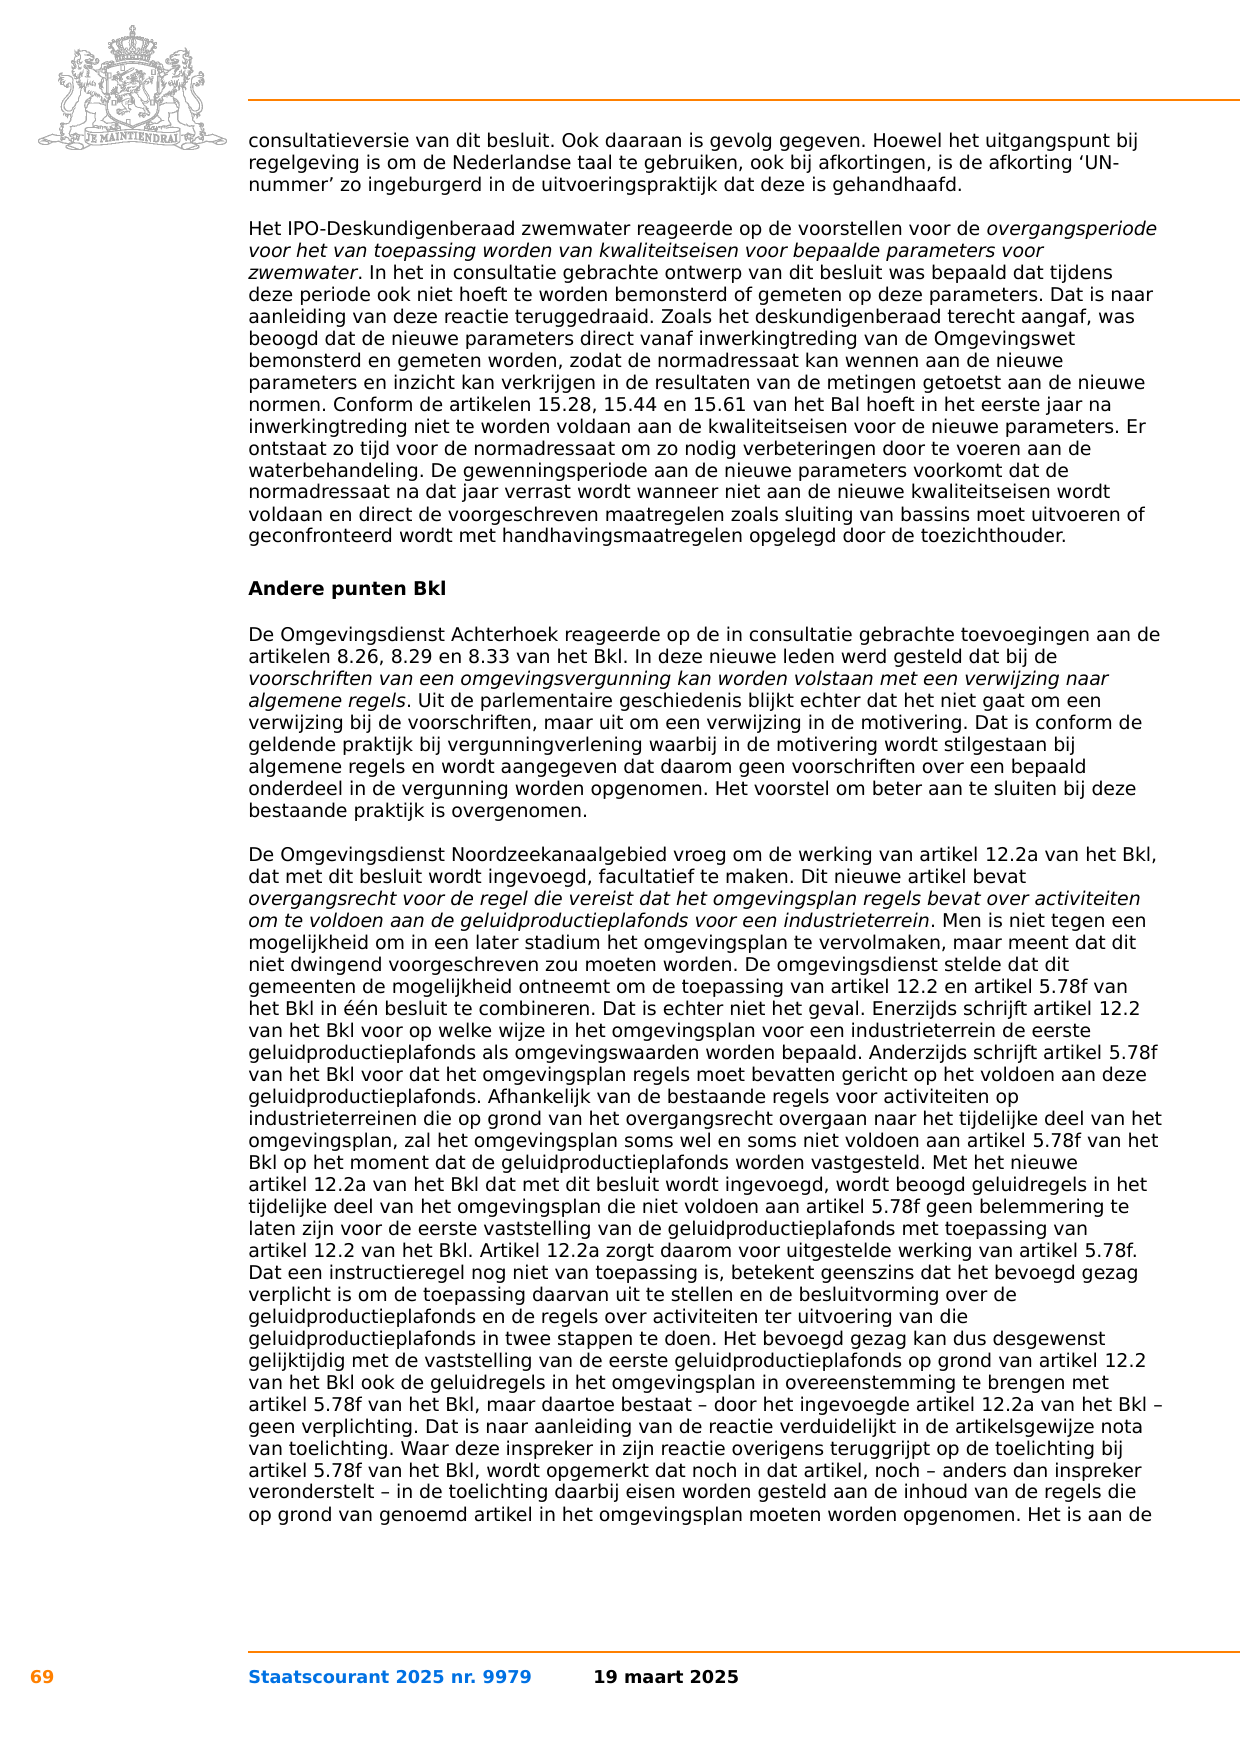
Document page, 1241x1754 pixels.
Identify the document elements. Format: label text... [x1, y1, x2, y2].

picture [38, 25, 227, 150]
text Het IPO-Deskundigenberaad zwemwater reageerde op de voorstellen voor de overgangsperiode voor het van toepassing worden van kwaliteitseisen voor bepaalde parameters voor zwemwater. In het in consultatie gebrachte ontwerp van dit besluit was bepaald dat tijdens deze periode ook niet hoeft te worden bemonsterd of gemeten op deze parameters. Dat is naar aanleiding van deze reactie teruggedraaid. Zoals het deskundigenberaad terecht aangaf, was beoogd dat de nieuwe parameters direct vanaf inwerkingtreding van de Omgevingswet bemonsterd en gemeten worden, zodat de normadressaat kan wennen aan de nieuwe parameters en inzicht kan verkrijgen in de resultaten van de metingen getoetst aan de nieuwe normen. Conform de artikelen 15.28, 15.44 en 15.61 van het Bal hoeft in het eerste jaar na inwerkingtreding niet te worden voldaan aan de kwaliteitseisen voor de nieuwe parameters. Er ontstaat zo tijd voor de normadressaat om zo nodig verbeteringen door te voeren aan de waterbehandeling. De gewenningsperiode aan de nieuwe parameters voorkomt dat de normadressaat na dat jaar verrast wordt wanneer niet aan de nieuwe kwaliteitseisen wordt voldaan en direct de voorgeschreven maatregelen zoals sluiting van bassins moet uitvoeren of geconfronteerd wordt met handhavingsmaatregelen opgelegd door de toezichthouder. [248, 218, 1163, 547]
subtitle Andere punten Bkl [248, 577, 1163, 599]
text De Omgevingsdienst Noordzeekanaalgebied vroeg om de werking van artikel 12.2a van het Bkl, dat met dit besluit wordt ingevoegd, facultatief te maken. Dit nieuwe artikel bevat overgangsrecht voor de regel die vereist dat het omgevingsplan regels bevat over activiteiten om te voldoen aan de geluidproductieplafonds voor een industrieterrein. Men is niet tegen een mogelijkheid om in een later stadium het omgevingsplan te vervolmaken, maar meent dat dit niet dwingend voorgeschreven zou moeten worden. De omgevingsdienst stelde dat dit gemeenten de mogelijkheid ontneemt om de toepassing van artikel 12.2 en artikel 5.78f van het Bkl in één besluit te combineren. Dat is echter niet het geval. Enerzijds schrijft artikel 12.2 van het Bkl voor op welke wijze in het omgevingsplan voor een industrieterrein de eerste geluidproductieplafonds als omgevingswaarden worden bepaald. Anderzijds schrijft artikel 5.78f van het Bkl voor dat het omgevingsplan regels moet bevatten gericht op het voldoen aan deze geluidproductieplafonds. Afhankelijk van de bestaande regels voor activiteiten op industrieterreinen die op grond van het overgangsrecht overgaan naar het tijdelijke deel van het omgevingsplan, zal het omgevingsplan soms wel en soms niet voldoen aan artikel 5.78f van het Bkl op het moment dat de geluidproductieplafonds worden vastgesteld. Met het nieuwe artikel 12.2a van het Bkl dat met dit besluit wordt ingevoegd, wordt beoogd geluidregels in het tijdelijke deel van het omgevingsplan die niet voldoen aan artikel 5.78f geen belemmering te laten zijn voor de eerste vaststelling van de geluidproductieplafonds met toepassing van artikel 12.2 van het Bkl. Artikel 12.2a zorgt daarom voor uitgestelde werking van artikel 5.78f. Dat een instructieregel nog niet van toepassing is, betekent geenszins dat het bevoegd gezag verplicht is om de toepassing daarvan uit te stellen en de besluitvorming over de geluidproductieplafonds en de regels over activiteiten ter uitvoering van die geluidproductieplafonds in twee stappen te doen. Het bevoegd gezag kan dus desgewenst gelijktijdig met de vaststelling van de eerste geluidproductieplafonds op grond van artikel 12.2 van het Bkl ook de geluidregels in het omgevingsplan in overeenstemming te brengen met artikel 5.78f van het Bkl, maar daartoe bestaat – door het ingevoegde artikel 12.2a van het Bkl – geen verplichting. Dat is naar aanleiding van de reactie verduidelijkt in de artikelsgewijze nota van toelichting. Waar deze inspreker in zijn reactie overigens teruggrijpt op de toelichting bij artikel 5.78f van het Bkl, wordt opgemerkt dat noch in dat artikel, noch – anders dan inspreker veronderstelt – in de toelichting daarbij eisen worden gesteld aan de inhoud van de regels die op grond van genoemd artikel in het omgevingsplan moeten worden opgenomen. Het is aan de [248, 844, 1163, 1525]
text consultatieversie van dit besluit. Ook daaraan is gevolg gegeven. Hoewel het uitgangspunt bij regelgeving is om de Nederlandse taal te gebruiken, ook bij afkortingen, is de afkorting ‘UN-nummer’ zo ingeburgerd in de uitvoeringspraktijk dat deze is gehandhaafd. [248, 130, 1163, 196]
text De Omgevingsdienst Achterhoek reageerde op de in consultatie gebrachte toevoegingen aan de artikelen 8.26, 8.29 en 8.33 van het Bkl. In deze nieuwe leden werd gesteld dat bij de voorschriften van een omgevingsvergunning kan worden volstaan met een verwijzing naar algemene regels. Uit de parlementaire geschiedenis blijkt echter dat het niet gaat om een verwijzing bij de voorschriften, maar uit om een verwijzing in de motivering. Dat is conform de geldende praktijk bij vergunningverlening waarbij in de motivering wordt stilgestaan bij algemene regels en wordt aangegeven dat daarom geen voorschriften over een bepaald onderdeel in de vergunning worden opgenomen. Het voorstel om beter aan te sluiten bij deze bestaande praktijk is overgenomen. [248, 624, 1163, 822]
